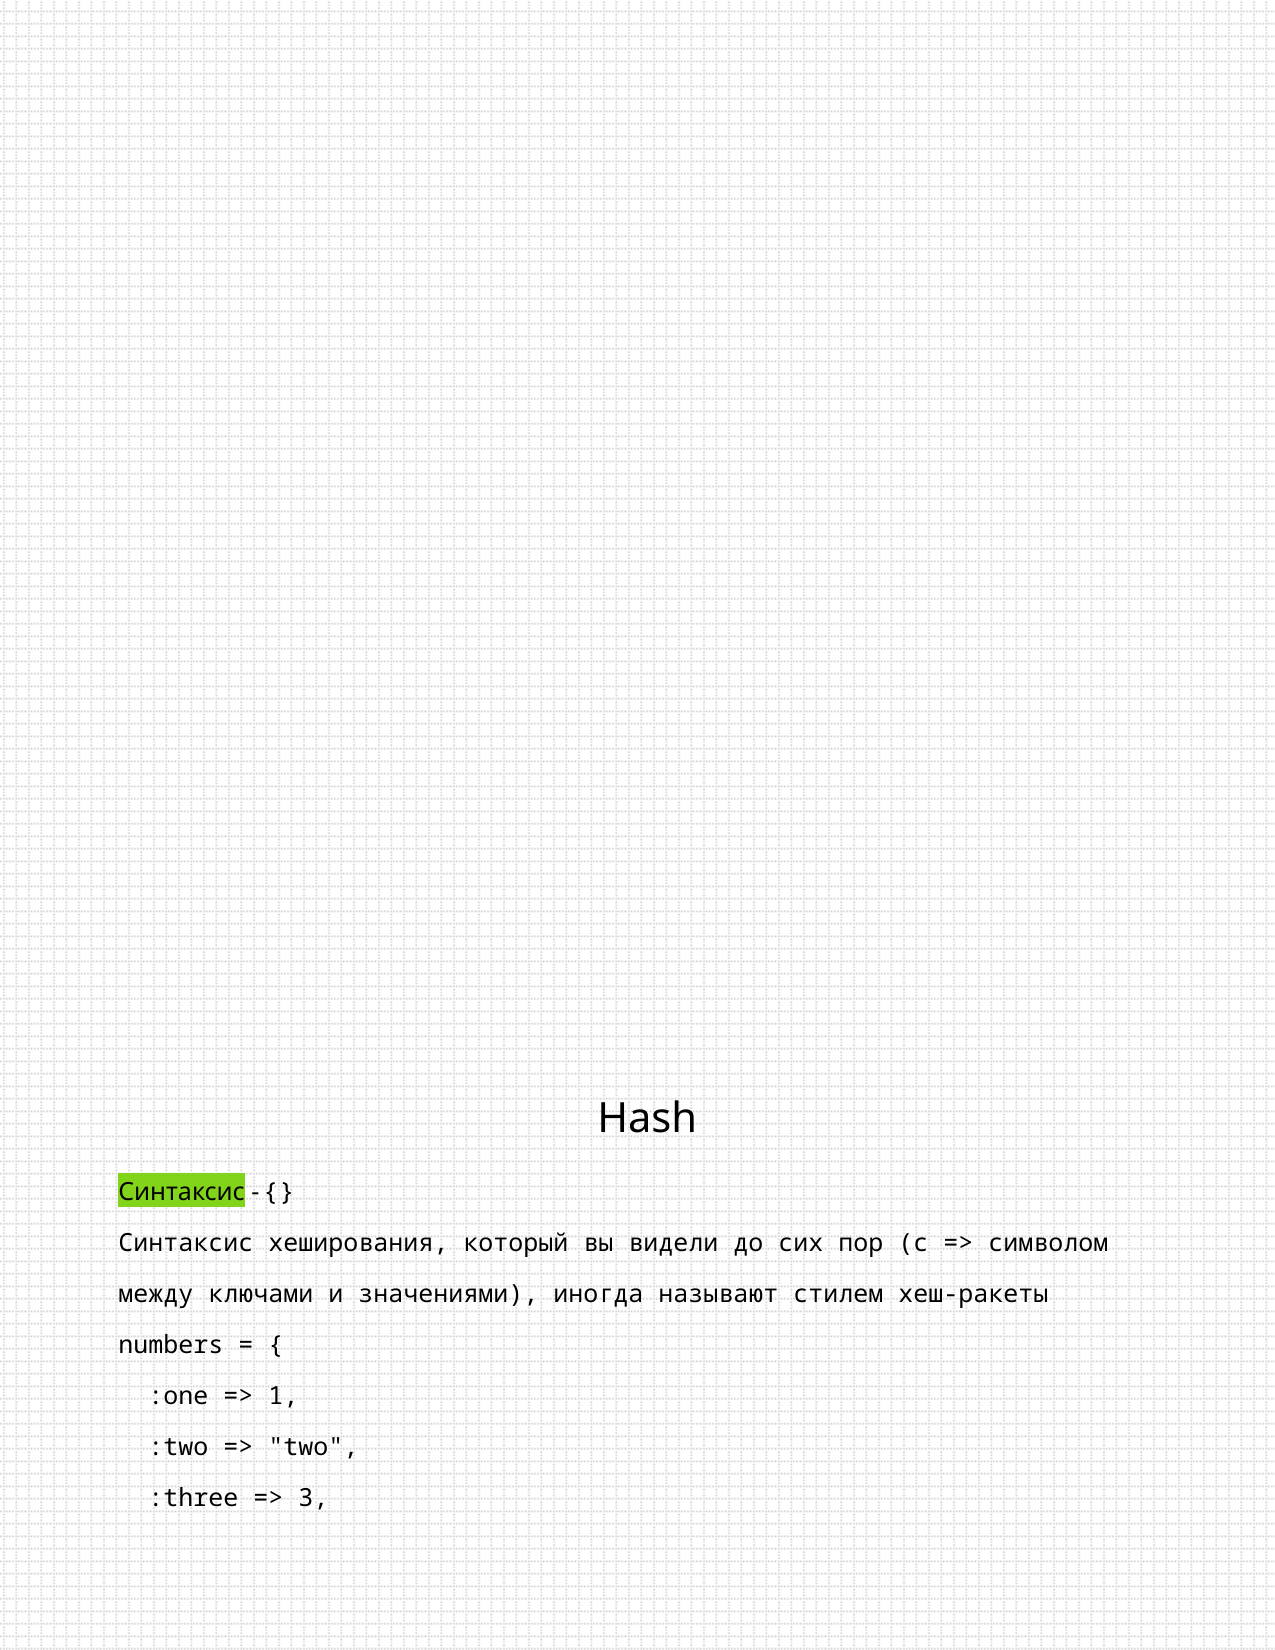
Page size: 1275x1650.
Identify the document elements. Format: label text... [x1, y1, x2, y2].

text Hash [118, 1088, 1176, 1145]
text Синтаксис - { } [118, 1173, 1176, 1207]
text :three => 3, [118, 1479, 1176, 1514]
text :two => "two", [118, 1428, 1176, 1463]
picture [0, 0, 1275, 1650]
text numbers = { [118, 1326, 1176, 1361]
text :one => 1, [118, 1377, 1176, 1412]
text Синтаксис хеширования, который вы видели до сих пор (с => символом между ключами и значениями), иногда называют стилем хеш-ракеты [118, 1224, 1176, 1309]
